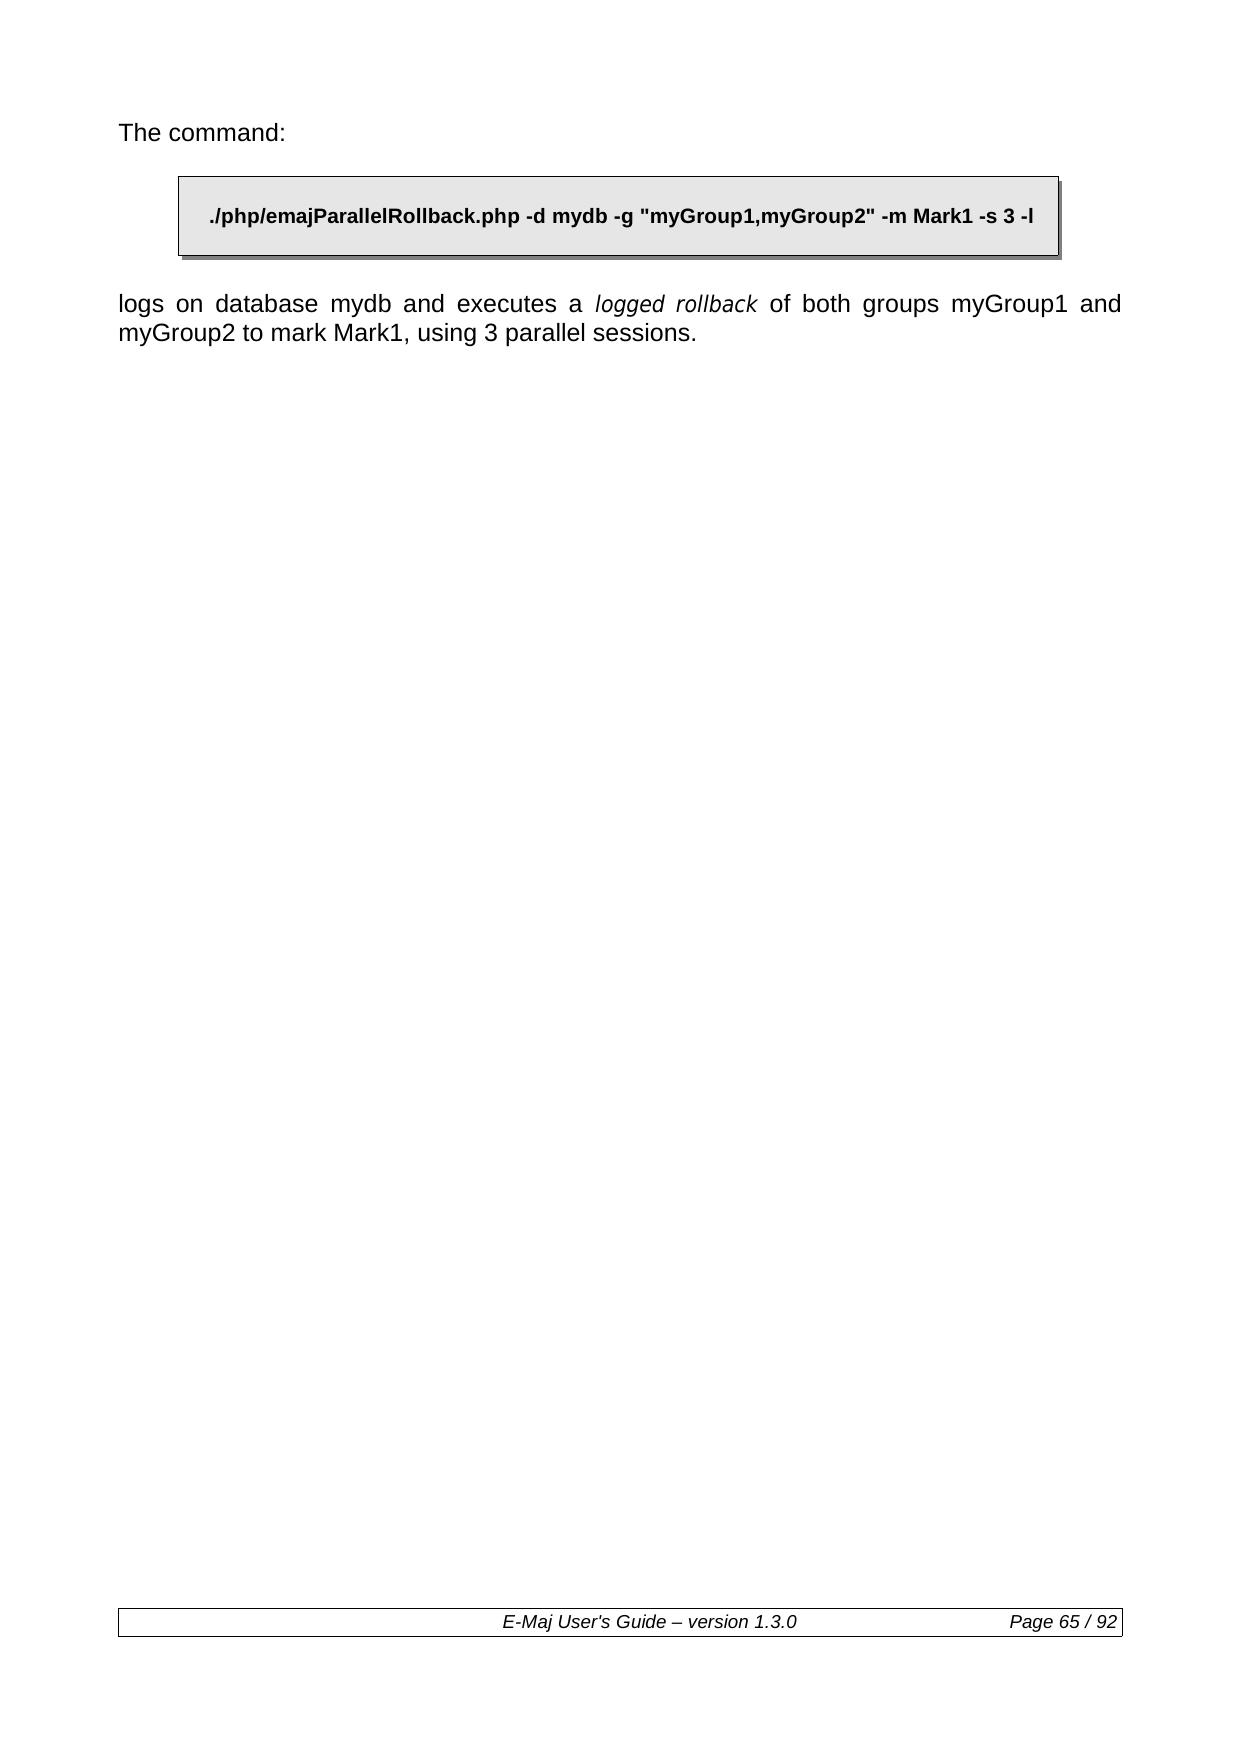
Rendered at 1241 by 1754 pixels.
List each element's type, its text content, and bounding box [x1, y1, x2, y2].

text The command: [118, 118, 1122, 147]
text ./php/emajParallelRollback.php -d mydb -g "myGroup1,myGroup2" -m Mark1 -s 3 -l [179, 201, 1058, 225]
text logs on database mydb and executes a logged rollback of both groups myGroup1 and myGroup2 to mark Mark1, using 3 parallel sessions. [118, 289, 1122, 347]
